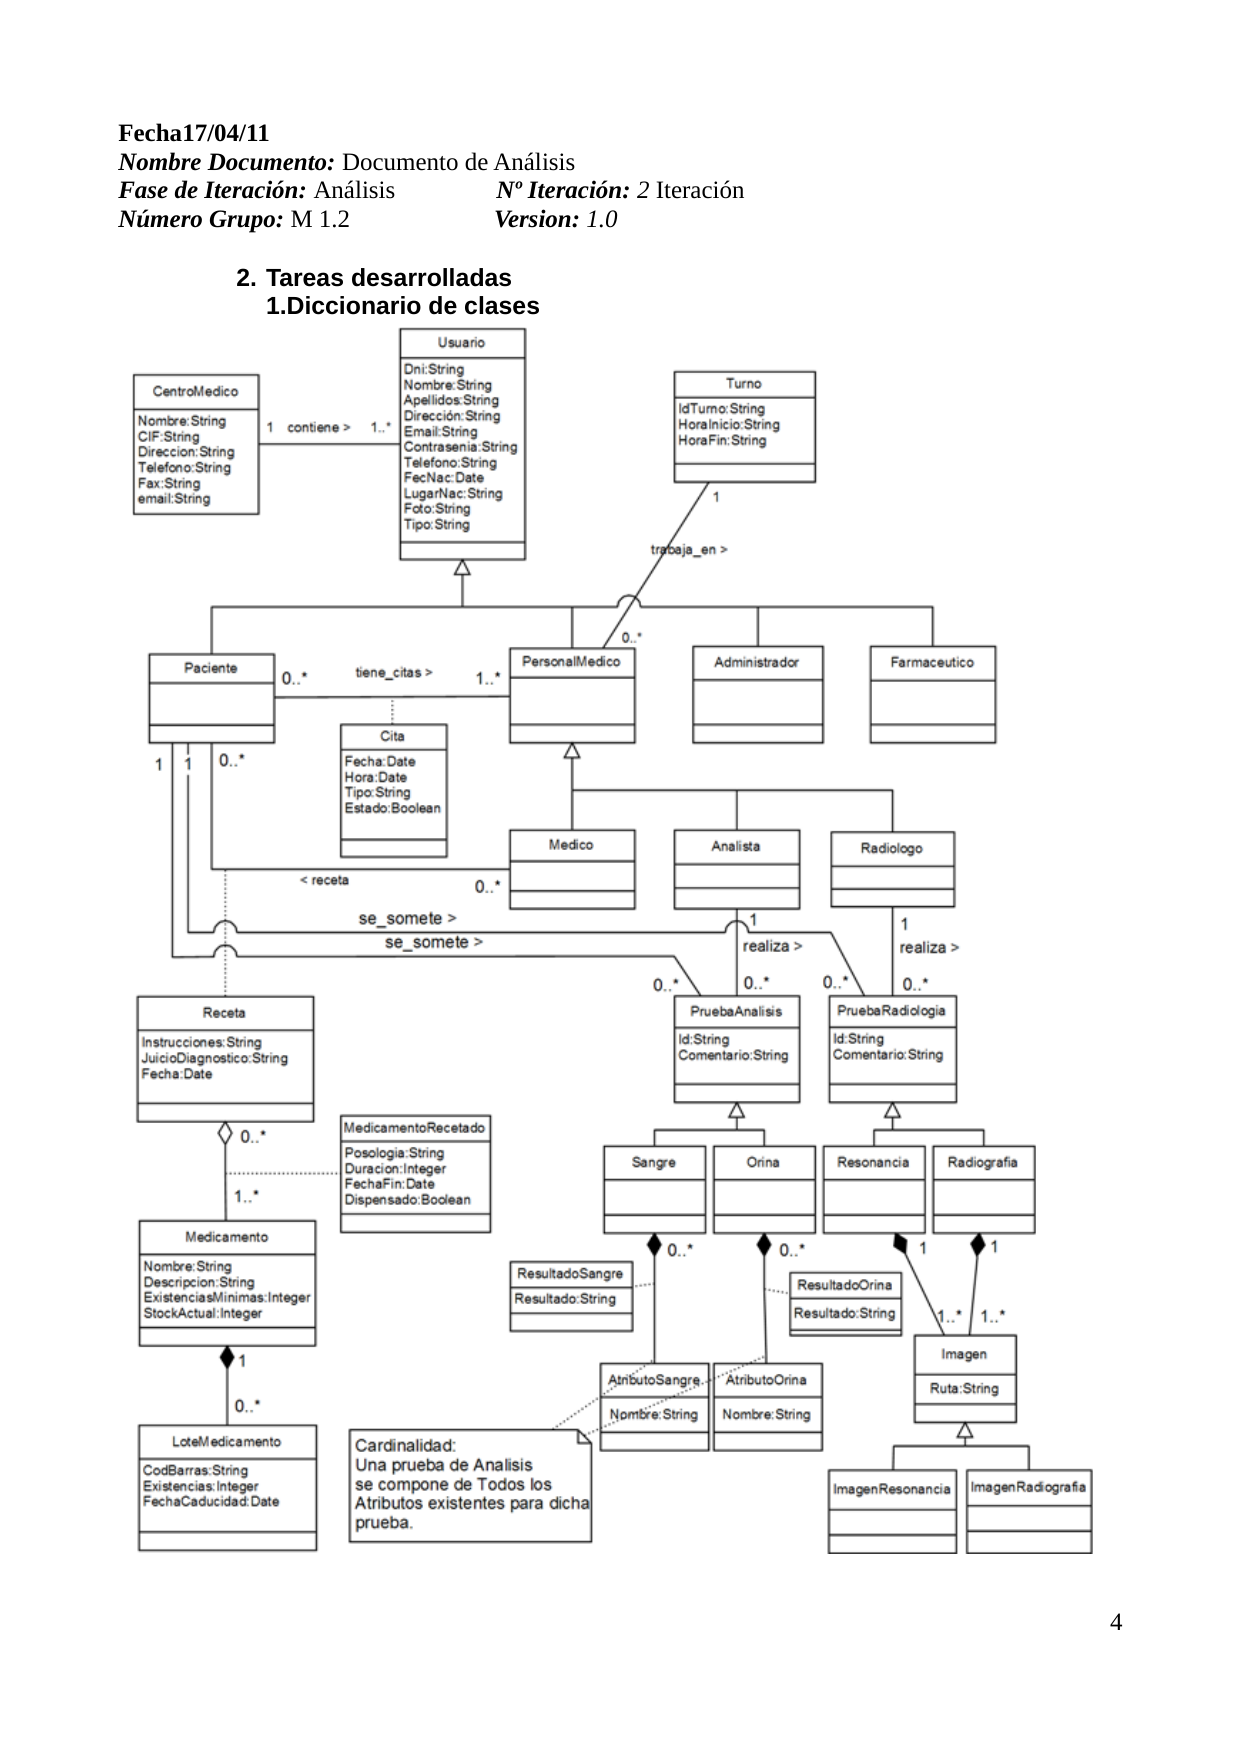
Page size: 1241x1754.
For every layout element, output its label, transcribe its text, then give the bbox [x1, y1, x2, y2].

picture [132, 327, 1093, 1554]
subtitle Tareas desarrolladas 1.Diccionario de clases [236, 263, 1122, 320]
